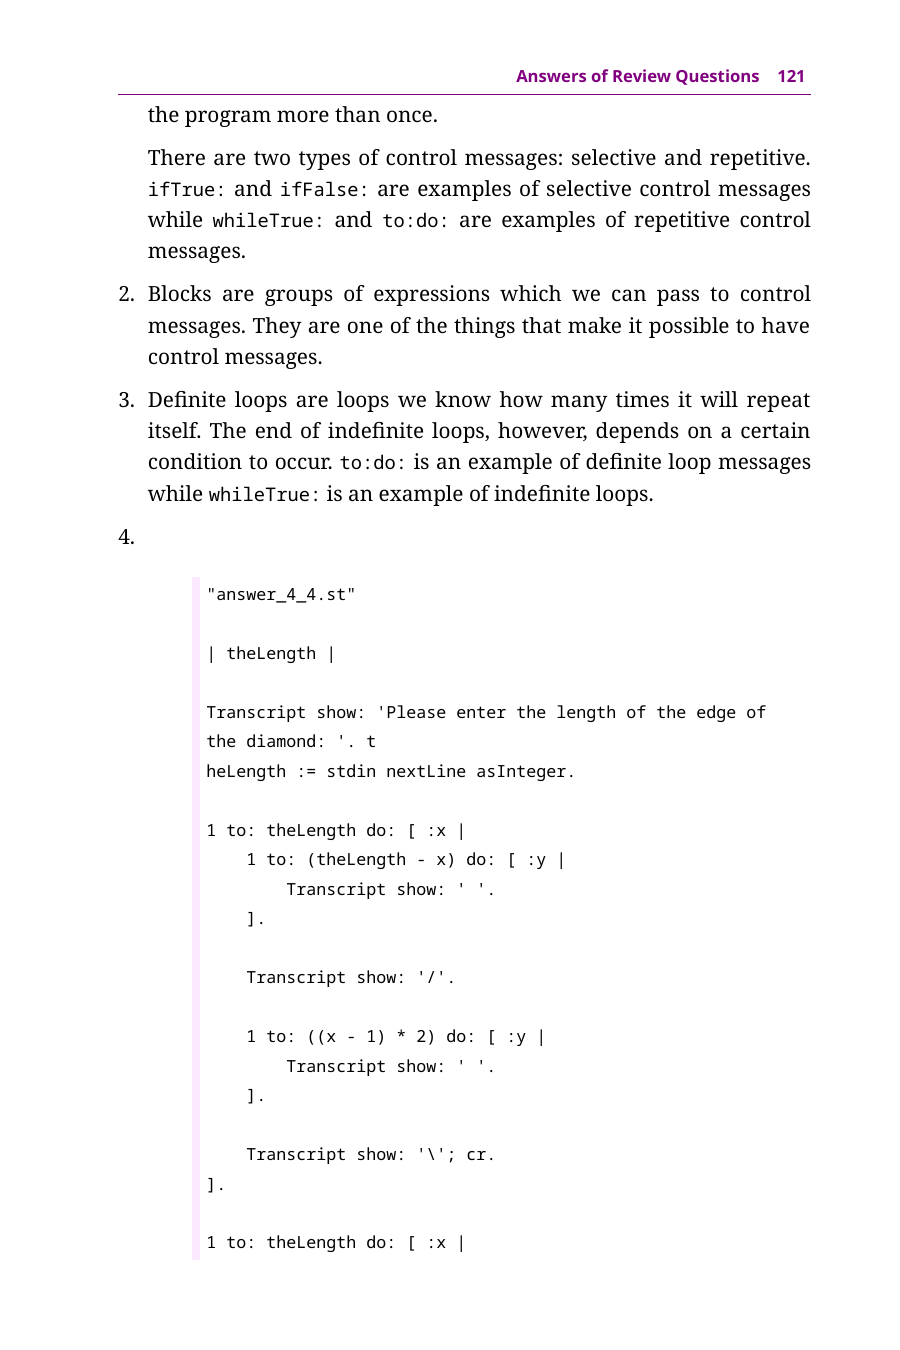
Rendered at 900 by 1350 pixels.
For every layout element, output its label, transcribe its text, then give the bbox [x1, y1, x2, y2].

list Definite loops are loops we know how many times it will repeat itself. The end of indefinite loops, however, depends on a certain condition to occur. to:do: is an example of definite loop messages while whileTrue: is an example of indefinite loops. [118, 385, 811, 507]
list There are two types of control messages: selective and repetitive. ifTrue: and ifFalse: are examples of selective control messages while whileTrue: and to:do: are examples of repetitive control messages. [118, 143, 811, 265]
list Blocks are groups of expressions which we can pass to control messages. They are one of the things that make it possible to have control messages. [118, 279, 811, 370]
text "answer_4_4.st" | theLength | Transcript show: 'Please enter the length of the edge of the diamond: '. t heLength := stdin nextLine asInteger. 1 to: theLength do: [ :x | 1 to: (theLength - x) do: [ :y | Transcript show: ' '. ]. Transcript show: '/'. 1 to: ((x - 1) * 2) do: [ :y | Transcript show: ' '. ]. Transcript show: '\'; cr. ]. 1 to: theLength do: [ :x | [200, 577, 811, 1260]
list the program more than once. [118, 100, 811, 128]
